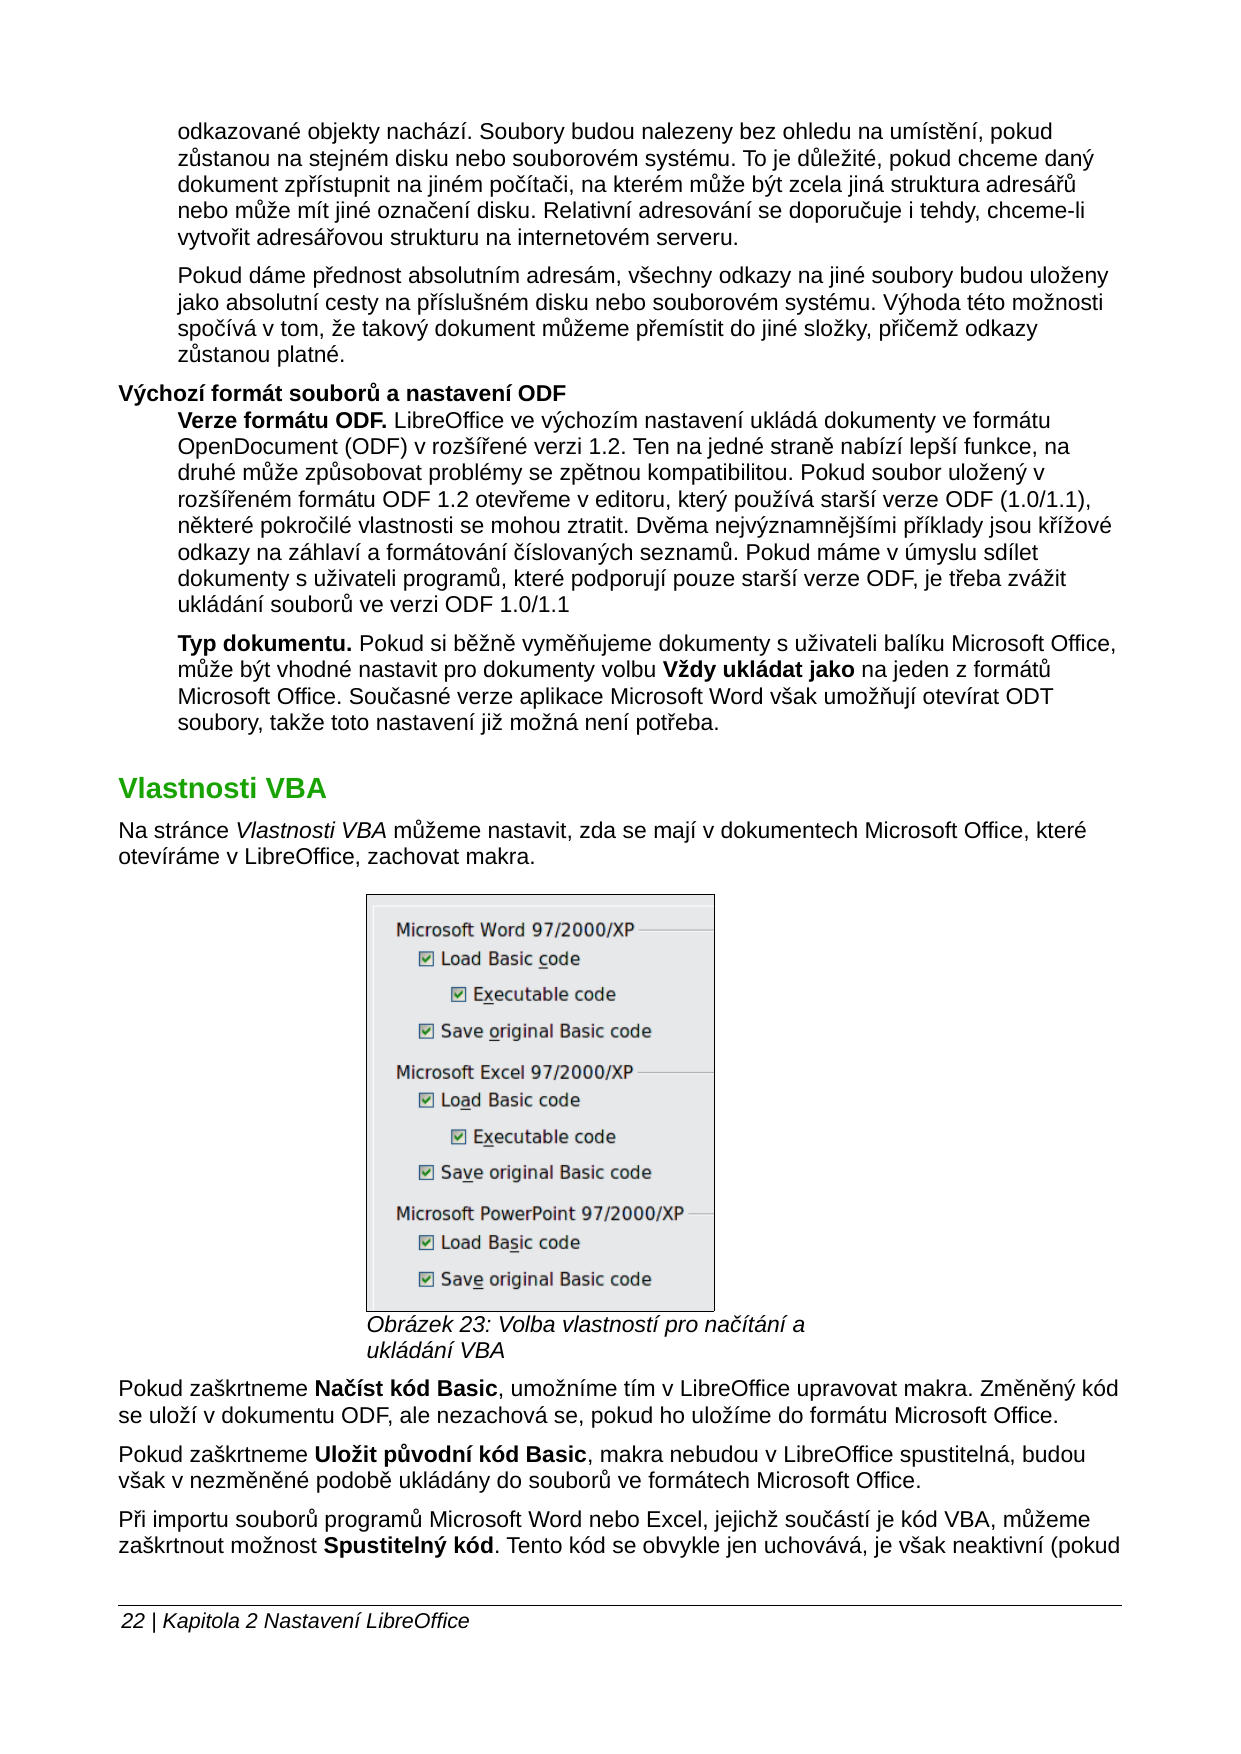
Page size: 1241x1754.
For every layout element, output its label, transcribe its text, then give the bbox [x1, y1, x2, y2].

text Při importu souborů programů Microsoft Word nebo Excel, jejichž součástí je kód VBA, můžeme zaškrtnout možnost Spustitelný kód. Tento kód se obvykle jen uchovává, je však neaktivní (pokud [118, 1506, 1122, 1558]
text Obrázek 23: Volba vlastností pro načítání a ukládání VBA [366, 1311, 874, 1363]
text Pokud dáme přednost absolutním adresám, všechny odkazy na jiné soubory budou uloženy jako absolutní cesty na příslušném disku nebo souborovém systému. Výhoda této možnosti spočívá v tom, že takový dokument můžeme přemístit do jiné složky, přičemž odkazy zůstanou platné. [177, 262, 1122, 368]
text Typ dokumentu. Pokud si běžně vyměňujeme dokumenty s uživateli balíku Microsoft Office, může být vhodné nastavit pro dokumenty volbu Vždy ukládat jako na jeden z formátů Microsoft Office. Současné verze aplikace Microsoft Word však umožňují otevírat ODT soubory, takže toto nastavení již možná není potřeba. [177, 630, 1122, 735]
picture [367, 895, 714, 1311]
text Pokud zaškrtneme Načíst kód Basic, umožníme tím v LibreOffice upravovat makra. Změněný kód se uloží v dokumentu ODF, ale nezachová se, pokud ho uložíme do formátu Microsoft Office. [118, 1375, 1122, 1428]
text Na stránce Vlastnosti VBA můžeme nastavit, zda se mají v dokumentech Microsoft Office, které otevíráme v LibreOffice, zachovat makra. [118, 817, 1122, 869]
subtitle Vlastnosti VBA [118, 772, 1122, 805]
text Pokud zaškrtneme Uložit původní kód Basic, makra nebudou v LibreOffice spustitelná, budou však v nezměněné podobě ukládány do souborů ve formátech Microsoft Office. [118, 1441, 1122, 1493]
text odkazované objekty nachází. Soubory budou nalezeny bez ohledu na umístění, pokud zůstanou na stejném disku nebo souborovém systému. To je důležité, pokud chceme daný dokument zpřístupnit na jiném počítači, na kterém může být zcela jiná struktura adresářů nebo může mít jiné označení disku. Relativní adresování se doporučuje i tehdy, chceme-li vytvořit adresářovou strukturu na internetovém serveru. [177, 118, 1122, 250]
text Verze formátu ODF. LibreOffice ve výchozím nastavení ukládá dokumenty ve formátu OpenDocument (ODF) v rozšířené verzi 1.2. Ten na jedné straně nabízí lepší funkce, na druhé může způsobovat problémy se zpětnou kompatibilitou. Pokud soubor uložený v rozšířeném formátu ODF 1.2 otevřeme v editoru, který používá starší verze ODF (1.0/1.1), některé pokročilé vlastnosti se mohou ztratit. Dvěma nejvýznamnějšími příklady jsou křížové odkazy na záhlaví a formátování číslovaných seznamů. Pokud máme v úmyslu sdílet dokumenty s uživateli programů, které podporují pouze starší verze ODF, je třeba zvážit ukládání souborů ve verzi ODF 1.0/1.1 [177, 407, 1122, 617]
text Výchozí formát souborů a nastavení ODF [118, 380, 1122, 407]
